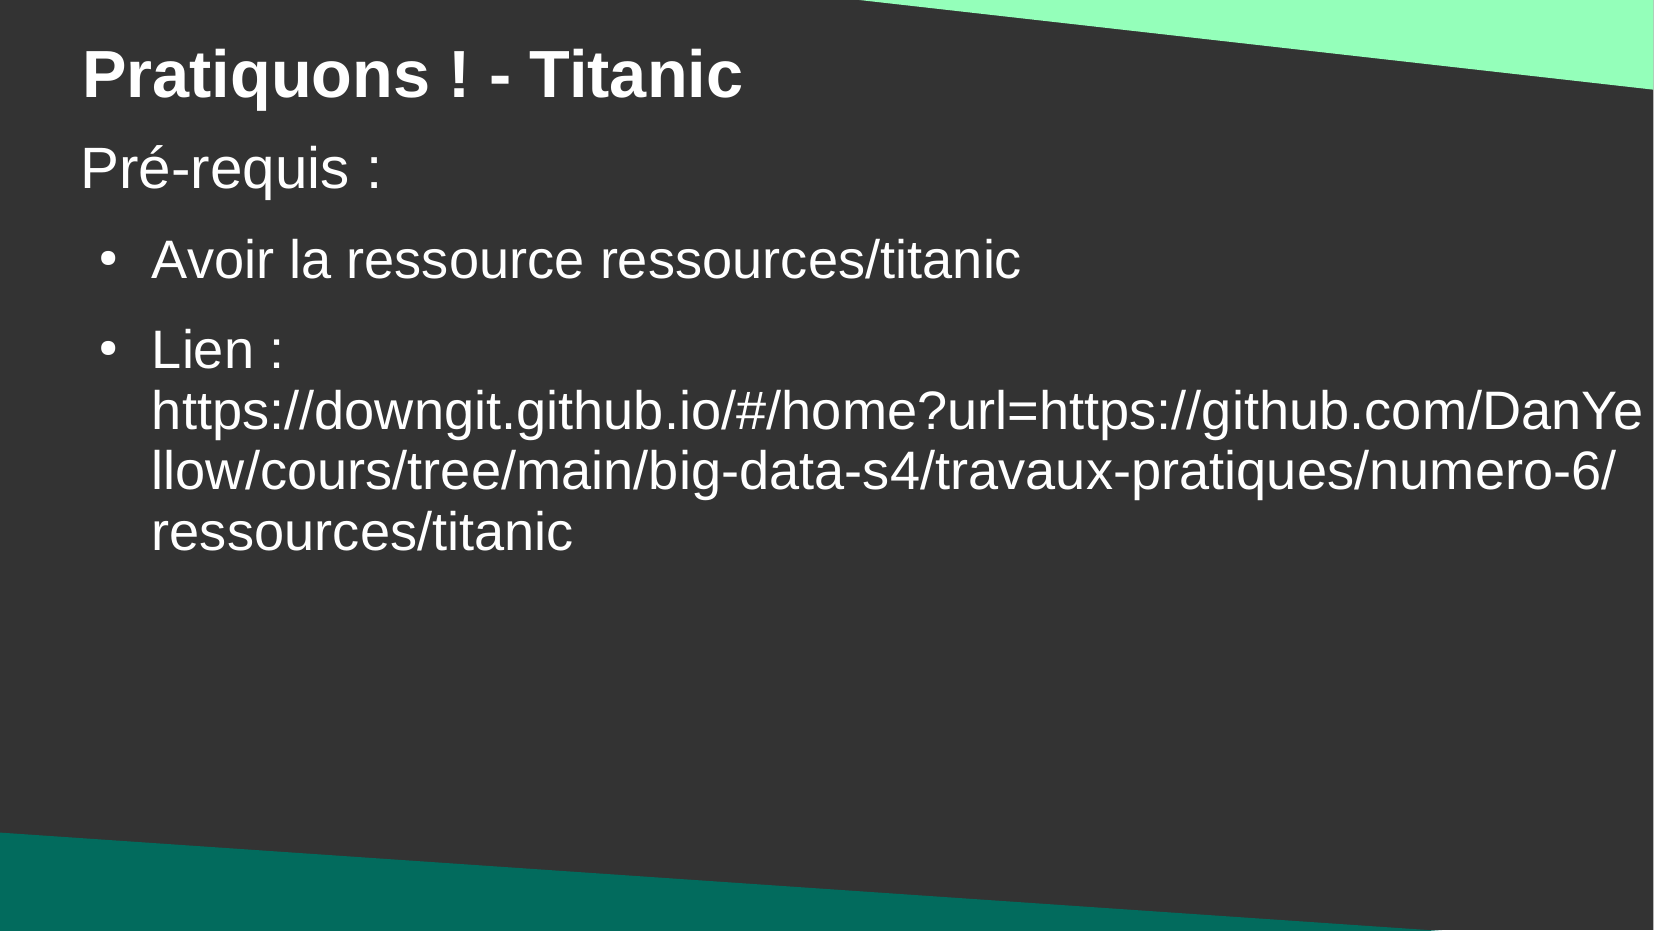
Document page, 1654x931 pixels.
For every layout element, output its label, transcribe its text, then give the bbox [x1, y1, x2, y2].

list Pré-requis : Avoir la ressource ressources/titanic Lien : https://downgit.github.io/#/home?url=https://github.com/DanYellow/cours/tree/main/big-data-s4/travaux-pratiques/numero-6/ressources/titanic [80, 135, 1654, 638]
title Pratiquons ! - Titanic [82, 37, 1571, 114]
text_box [859, 0, 1654, 90]
